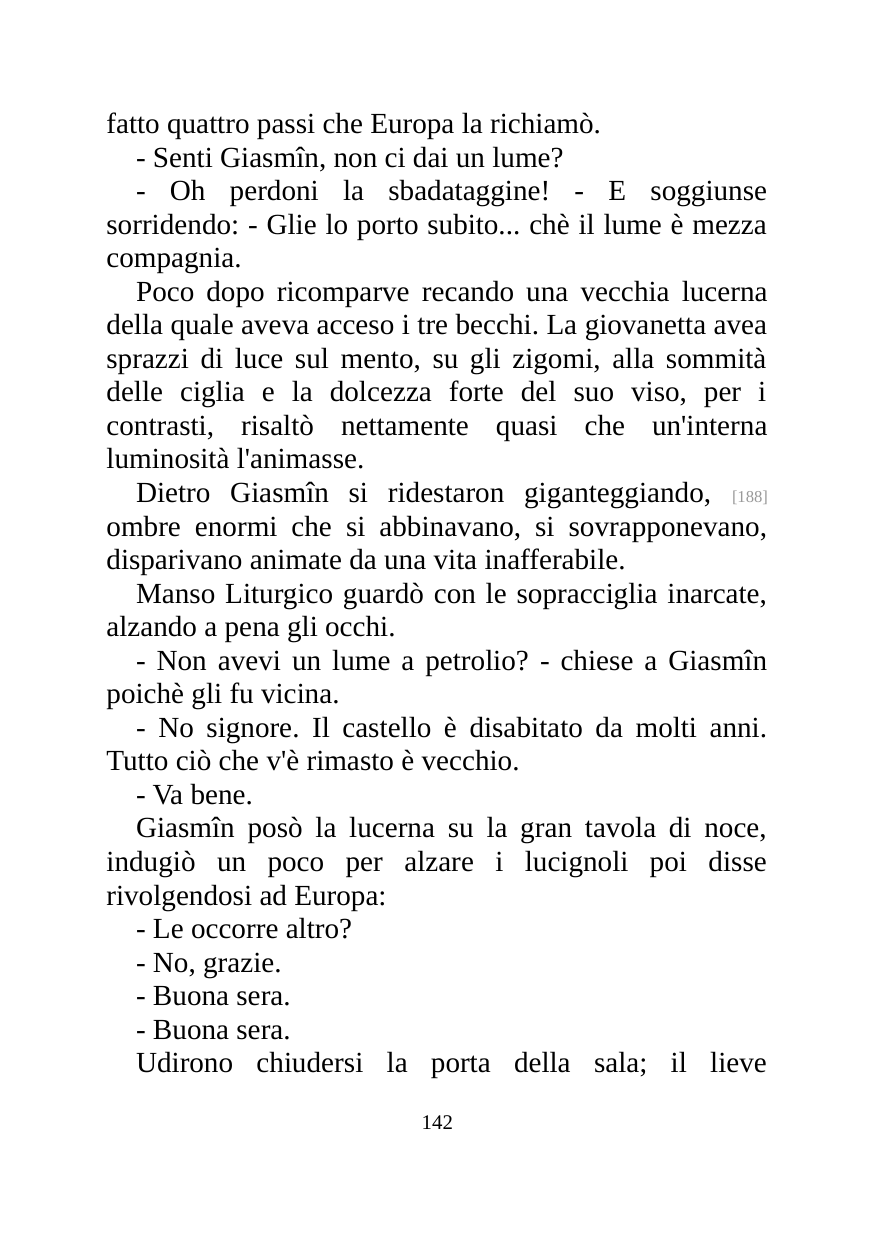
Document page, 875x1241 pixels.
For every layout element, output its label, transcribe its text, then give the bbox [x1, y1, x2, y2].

text Udirono chiudersi la porta della sala; il lieve [106, 1045, 768, 1079]
text - Senti Giasmîn, non ci dai un lume? [106, 140, 768, 173]
text - Le occorre altro? [106, 911, 768, 945]
text - Oh perdoni la sbadataggine! - E soggiunse sorridendo: - Glie lo porto subito... chè il lume è mezza compagnia. [106, 173, 768, 274]
text - Va bene. [106, 777, 768, 811]
text - Buona sera. [106, 978, 768, 1012]
text - Non avevi un lume a petrolio? - chiese a Giasmîn poichè gli fu vicina. [106, 643, 768, 710]
text - Buona sera. [106, 1012, 768, 1045]
text Manso Liturgico guardò con le sopracciglia inarcate, alzando a pena gli occhi. [106, 576, 768, 643]
text Poco dopo ricomparve recando una vecchia lucerna della quale aveva acceso i tre becchi. La giovanetta avea sprazzi di luce sul mento, su gli zigomi, alla sommità delle ciglia e la dolcezza forte del suo viso, per i contrasti, risaltò nettamente quasi che un'interna luminosità l'animasse. [106, 274, 768, 475]
text Dietro Giasmîn si ridestaron giganteggiando, [188] ombre enormi che si abbinavano, si sovrapponevano, disparivano animate da una vita inafferabile. [106, 475, 768, 576]
text Giasmîn posò la lucerna su la gran tavola di noce, indugiò un poco per alzare i lucignoli poi disse rivolgendosi ad Europa: [106, 811, 768, 911]
text - No, grazie. [106, 945, 768, 978]
text fatto quattro passi che Europa la richiamò. [106, 106, 768, 140]
text - No signore. Il castello è disabitato da molti anni. Tutto ciò che v'è rimasto è vecchio. [106, 710, 768, 777]
